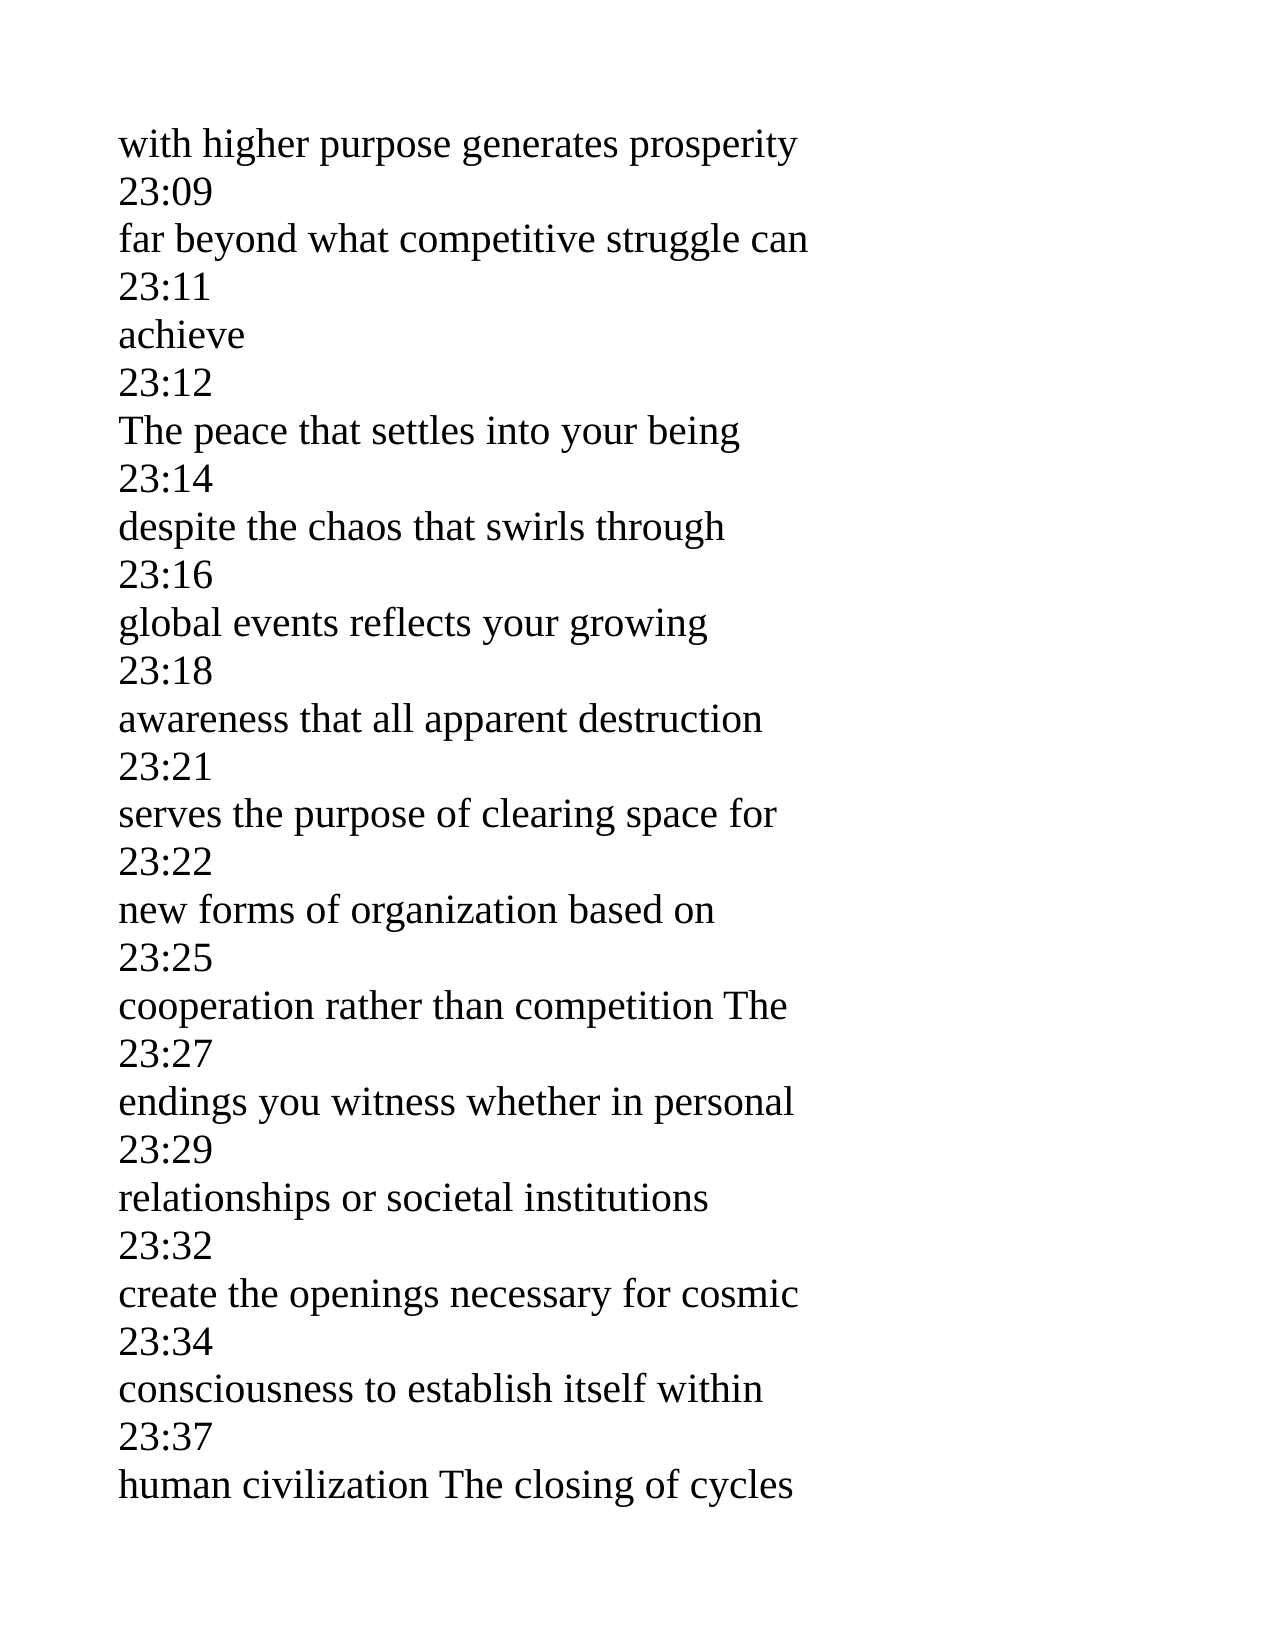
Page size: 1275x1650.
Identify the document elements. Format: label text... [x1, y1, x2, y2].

text The peace that settles into your being [118, 406, 1157, 453]
text awareness that all apparent destruction [118, 693, 1157, 741]
text serves the purpose of clearing space for [118, 789, 1157, 837]
text despite the chaos that swirls through [118, 501, 1157, 549]
text global events reflects your growing [118, 597, 1157, 645]
text 23:27 [118, 1028, 1157, 1076]
text 23:25 [118, 933, 1157, 981]
text 23:14 [118, 453, 1157, 501]
text 23:09 [118, 166, 1157, 214]
text 23:37 [118, 1412, 1157, 1460]
text 23:21 [118, 741, 1157, 789]
text 23:32 [118, 1220, 1157, 1268]
text 23:18 [118, 645, 1157, 693]
text 23:34 [118, 1316, 1157, 1364]
text endings you witness whether in personal [118, 1076, 1157, 1124]
text far beyond what competitive struggle can [118, 214, 1157, 262]
text 23:16 [118, 549, 1157, 597]
text 23:12 [118, 358, 1157, 406]
text relationships or societal institutions [118, 1172, 1157, 1220]
text new forms of organization based on [118, 885, 1157, 933]
text consciousness to establish itself within [118, 1364, 1157, 1412]
text 23:11 [118, 262, 1157, 310]
text 23:22 [118, 837, 1157, 885]
text human civilization The closing of cycles [118, 1460, 1157, 1508]
text achieve [118, 310, 1157, 358]
text 23:29 [118, 1124, 1157, 1172]
text with higher purpose generates prosperity [118, 118, 1157, 166]
text cooperation rather than competition The [118, 981, 1157, 1028]
text create the openings necessary for cosmic [118, 1268, 1157, 1316]
